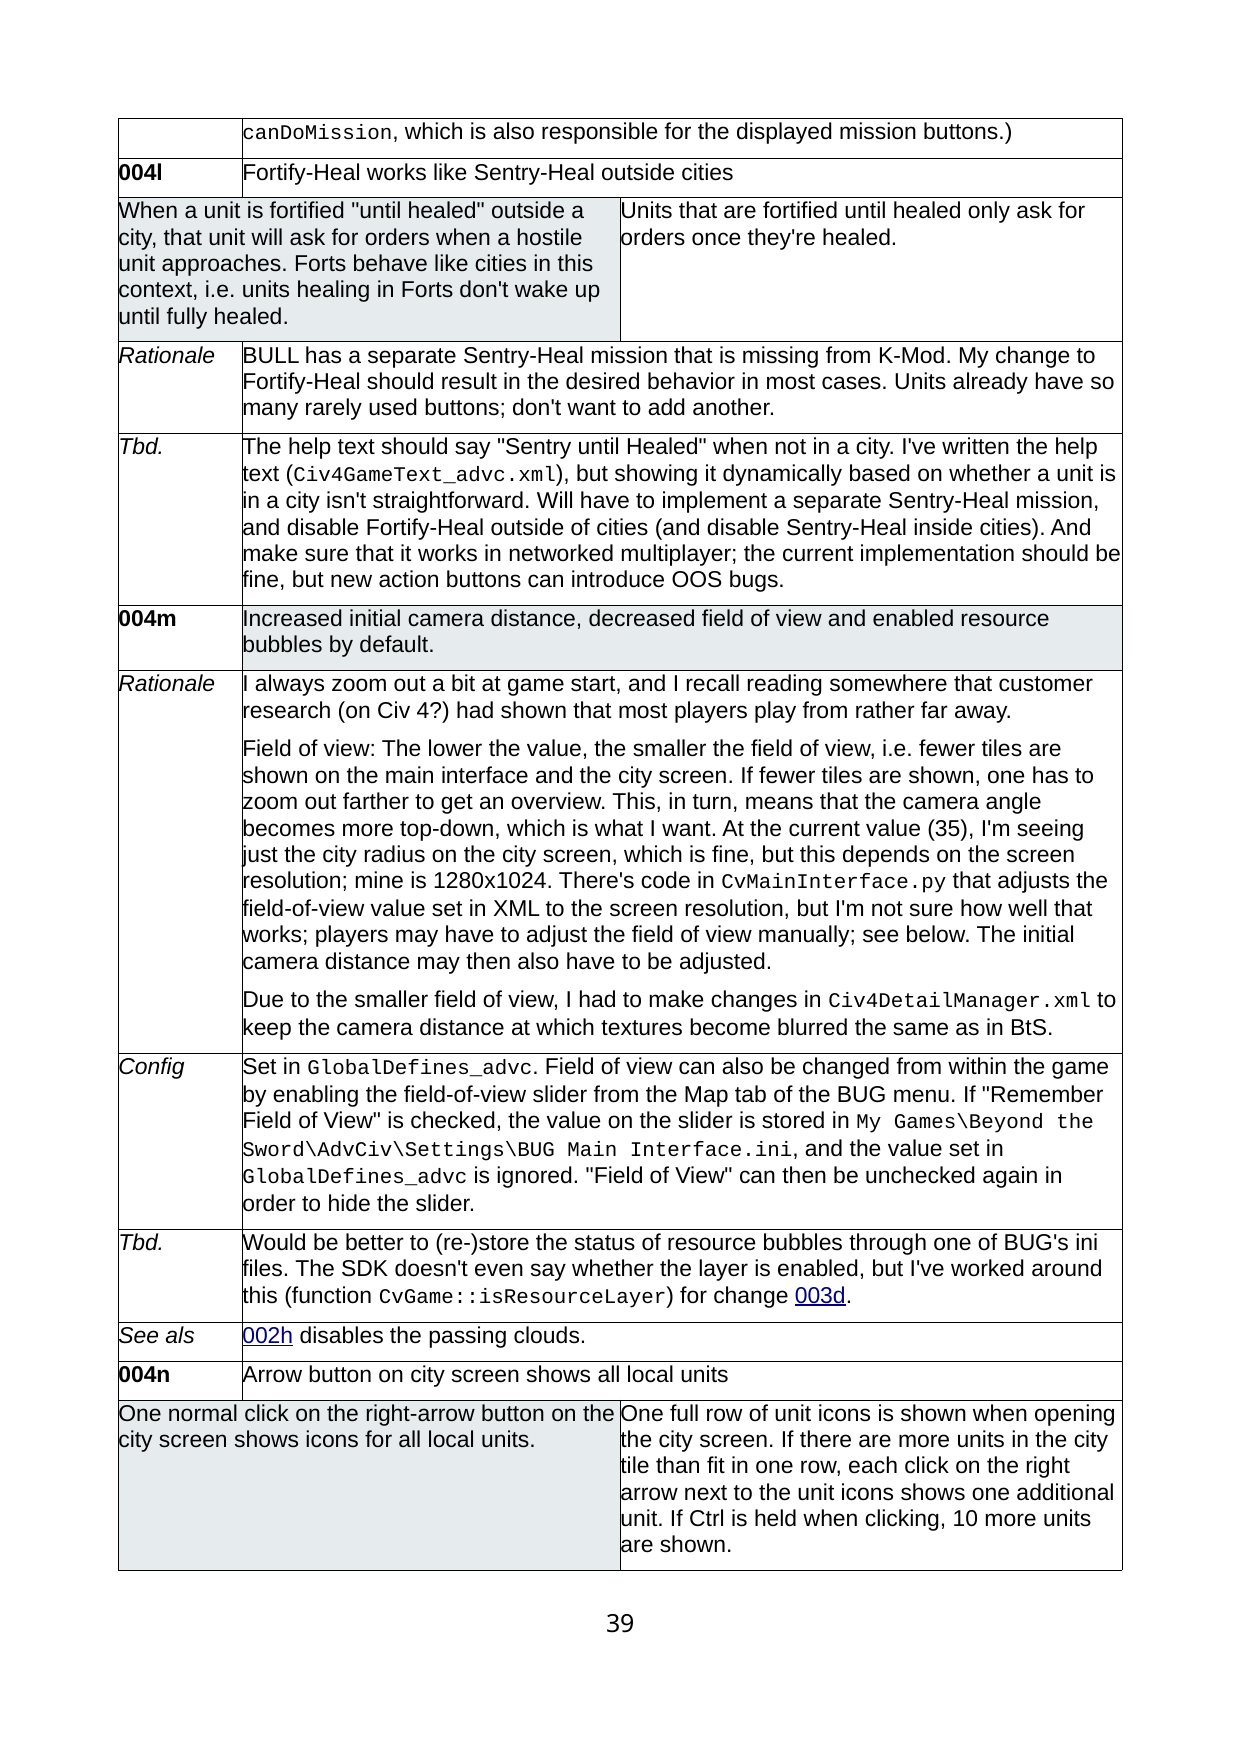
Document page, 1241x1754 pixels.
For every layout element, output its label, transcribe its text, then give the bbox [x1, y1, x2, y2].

table_cell Arrow button on city screen shows all local units [243, 1362, 1122, 1399]
table_cell One full row of unit icons is shown when opening the city screen. If there are more units in the city tile than fit in one row, each click on the right arrow next to the unit icons shows one additional unit. If Ctrl is held when clicking, 10 more units are shown. [621, 1401, 1122, 1570]
table_cell When a unit is fortified "until healed" outside a city, that unit will ask for orders when a hostile unit approaches. Forts behave like cities in this context, i.e. units healing in Forts don't wake up until fully healed. [119, 198, 620, 341]
table_cell The help text should say "Sentry until Healed" when not in a city. I've written the help text (Civ4GameText_advc.xml), but showing it dynamically based on whether a unit is in a city isn't straightforward. Will have to implement a separate Sentry-Heal mission, and disable Fortify-Heal outside of cities (and disable Sentry-Heal inside cities). And make sure that it works in networked multiplayer; the current implementation should be fine, but new action buttons can introduce OOS bugs. [243, 434, 1122, 605]
table_cell One normal click on the right-arrow button on the city screen shows icons for all local units. [119, 1401, 620, 1570]
table_cell See als [119, 1323, 242, 1361]
table_cell Config [119, 1054, 242, 1229]
table_cell 002h disables the passing clouds. [243, 1323, 1122, 1361]
table_cell canDoMission, which is also responsible for the displayed mission buttons.) [243, 119, 1122, 158]
table_cell 004l [119, 159, 242, 197]
table_cell I always zoom out a bit at game start, and I recall reading somewhere that customer research (on Civ 4?) had shown that most players play from rather far away. Field of view: The lower the value, the smaller the field of view, i.e. fewer tiles are shown on the main interface and the city screen. If fewer tiles are shown, one has to zoom out farther to get an overview. This, in turn, means that the camera angle becomes more top-down, which is what I want. At the current value (35), I'm seeing just the city radius on the city screen, which is fine, but this depends on the screen resolution; mine is 1280x1024. There's code in CvMainInterface.py that adjusts the field-of-view value set in XML to the screen resolution, but I'm not sure how well that works; players may have to adjust the field of view manually; see below. The initial camera distance may then also have to be adjusted. Due to the smaller field of view, I had to make changes in Civ4DetailManager.xml to keep the camera distance at which textures become blurred the same as in BtS. [243, 671, 1122, 1053]
table_cell Units that are fortified until healed only ask for orders once they're healed. [621, 198, 1122, 341]
table_cell Rationale [119, 671, 242, 1053]
table_cell 004n [119, 1362, 242, 1399]
table_cell BULL has a separate Sentry-Heal mission that is missing from K-Mod. My change to Fortify-Heal should result in the desired behavior in most cases. Units already have so many rarely used buttons; don't want to add another. [243, 342, 1122, 433]
table_cell Tbd. [119, 1230, 242, 1322]
table_cell Rationale [119, 342, 242, 433]
table_cell [119, 119, 242, 158]
table_cell Tbd. [119, 434, 242, 605]
table_cell 004m [119, 606, 242, 670]
table_cell Set in GlobalDefines_advc. Field of view can also be changed from within the game by enabling the field-of-view slider from the Map tab of the BUG menu. If "Remember Field of View" is checked, the value on the slider is stored in My Games\Beyond the Sword\AdvCiv\Settings\BUG Main Interface.ini, and the value set in GlobalDefines_advc is ignored. "Field of View" can then be unchecked again in order to hide the slider. [243, 1054, 1122, 1229]
table_cell Increased initial camera distance, decreased field of view and enabled resource bubbles by default. [243, 606, 1122, 670]
table_cell Fortify-Heal works like Sentry-Heal outside cities [243, 159, 1122, 197]
table_cell Would be better to (re-)store the status of resource bubbles through one of BUG's ini files. The SDK doesn't even say whether the layer is enabled, but I've worked around this (function CvGame::isResourceLayer) for change 003d. [243, 1230, 1122, 1322]
